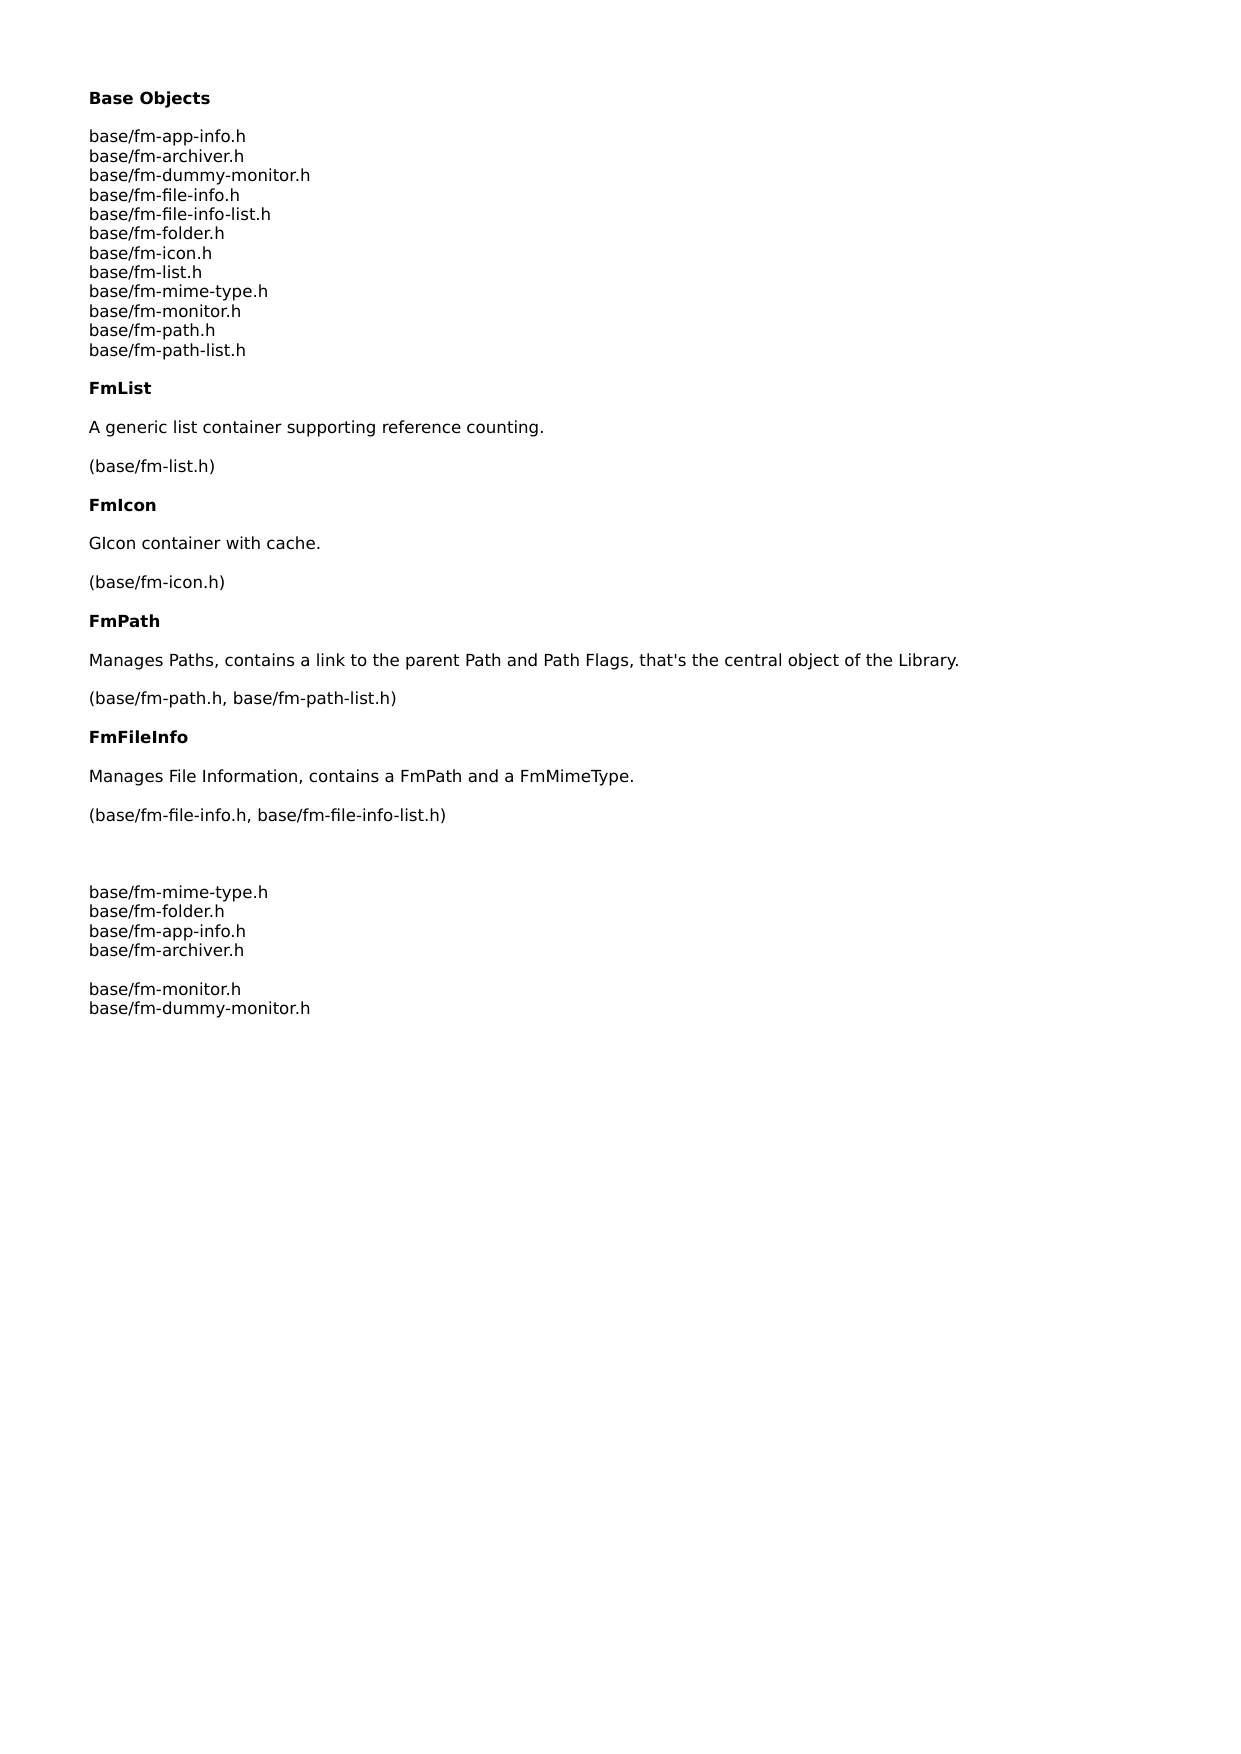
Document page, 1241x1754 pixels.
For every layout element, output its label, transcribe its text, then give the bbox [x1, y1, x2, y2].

text GIcon container with cache. [88, 534, 1152, 553]
text base/fm-app-info.h [88, 127, 1152, 147]
text (base/fm-path.h, base/fm-path-list.h) [88, 689, 1152, 708]
text (base/fm-icon.h) [88, 573, 1152, 592]
text Manages File Information, contains a FmPath and a FmMimeType. [88, 767, 1152, 786]
text base/fm-list.h [88, 263, 1152, 282]
text base/fm-folder.h [88, 224, 1152, 243]
text base/fm-dummy-monitor.h [88, 166, 1152, 185]
text (base/fm-file-info.h, base/fm-file-info-list.h) [88, 805, 1152, 825]
text FmIcon [88, 495, 1152, 515]
text base/fm-archiver.h [88, 147, 1152, 166]
text base/fm-monitor.h [88, 302, 1152, 321]
text base/fm-app-info.h [88, 922, 1152, 941]
text base/fm-monitor.h [88, 980, 1152, 999]
text base/fm-path.h [88, 321, 1152, 340]
text base/fm-file-info-list.h [88, 205, 1152, 224]
text base/fm-icon.h [88, 243, 1152, 263]
text Base Objects [88, 88, 1152, 108]
text base/fm-folder.h [88, 902, 1152, 922]
text base/fm-dummy-monitor.h [88, 999, 1152, 1018]
text base/fm-path-list.h [88, 340, 1152, 360]
text Manages Paths, contains a link to the parent Path and Path Flags, that's the central object of the Library. [88, 650, 1152, 670]
text base/fm-file-info.h [88, 185, 1152, 205]
text base/fm-archiver.h [88, 941, 1152, 960]
text base/fm-mime-type.h [88, 282, 1152, 302]
text FmPath [88, 612, 1152, 631]
text (base/fm-list.h) [88, 457, 1152, 476]
text FmFileInfo [88, 728, 1152, 747]
text base/fm-mime-type.h [88, 883, 1152, 902]
text A generic list container supporting reference counting. [88, 418, 1152, 437]
text FmList [88, 379, 1152, 398]
